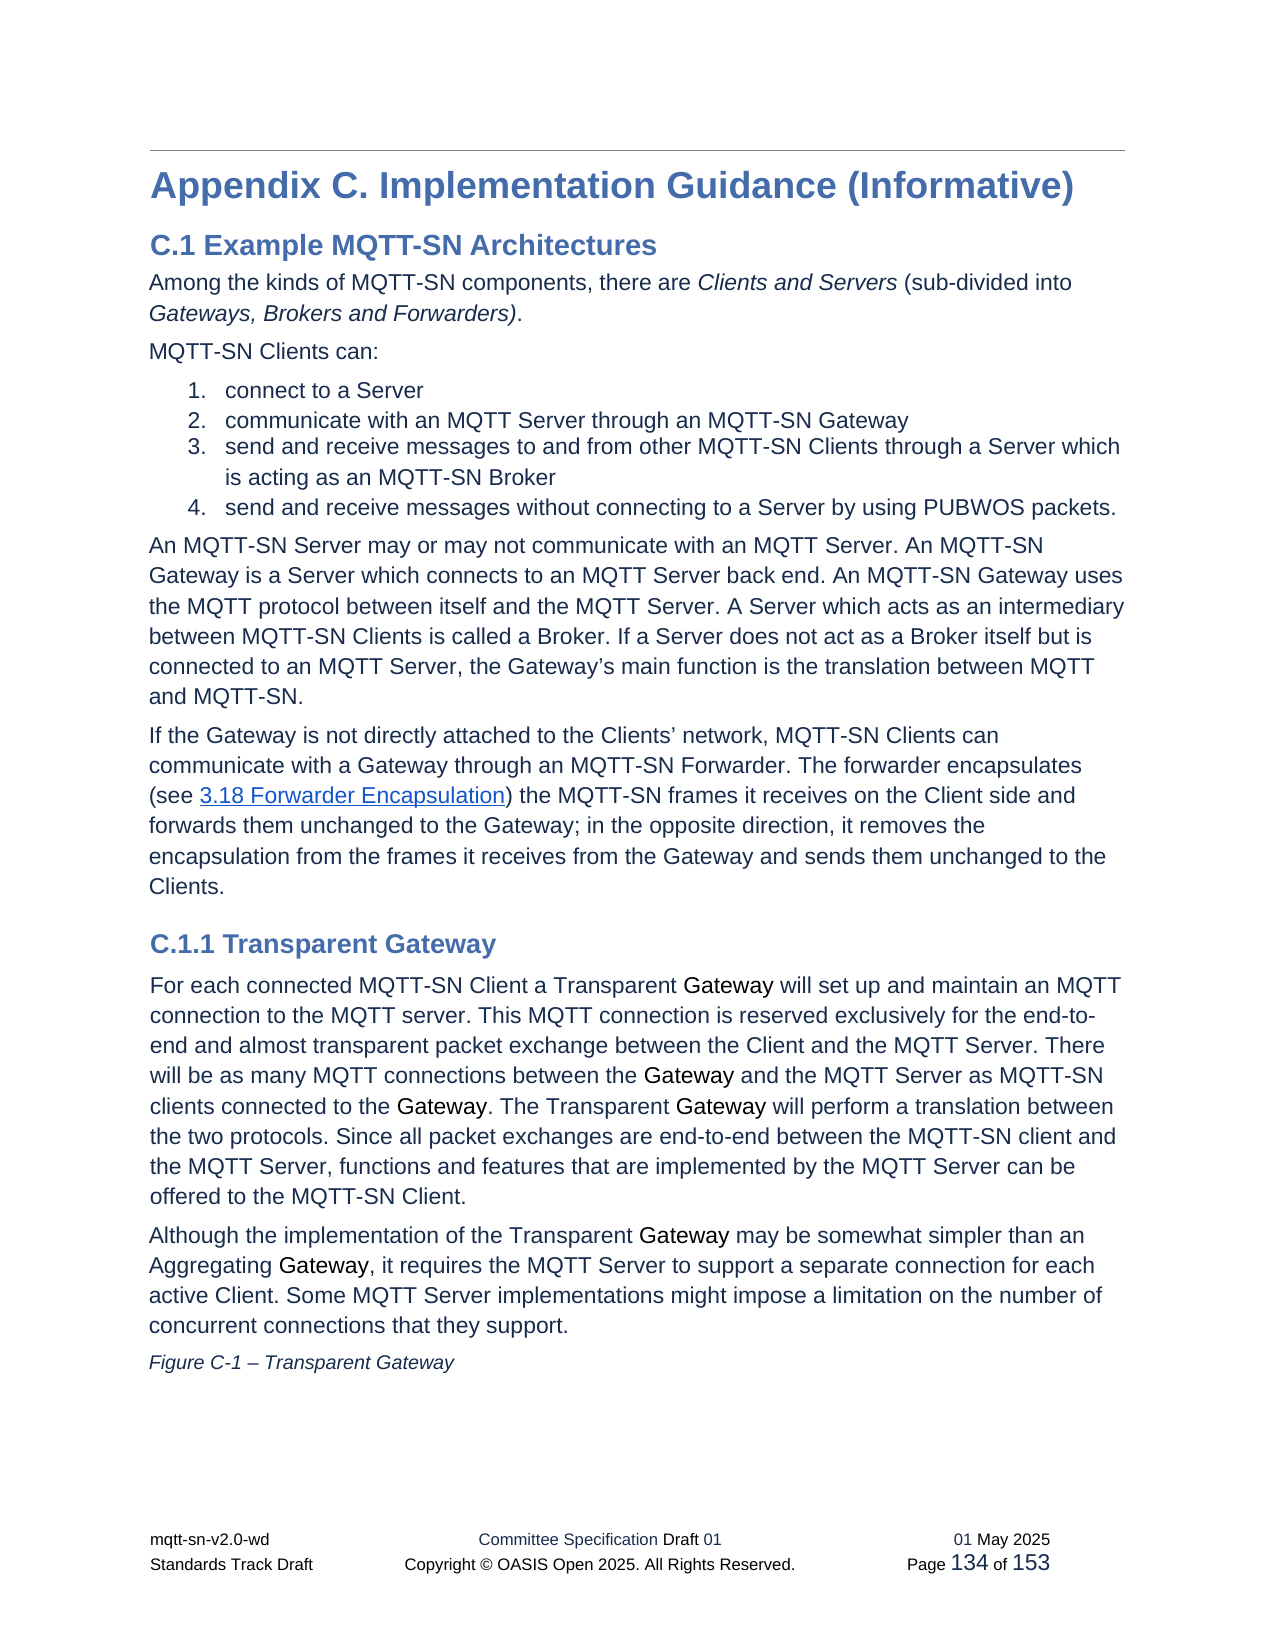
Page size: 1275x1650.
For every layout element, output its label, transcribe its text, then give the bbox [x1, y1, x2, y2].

text Although the implementation of the Transparent Gateway may be somewhat simpler than an Aggregating Gateway, it requires the MQTT Server to support a separate connection for each active Client. Some MQTT Server implementations might impose a limitation on the number of concurrent connections that they support. [148, 1222, 1124, 1339]
text For each connected MQTT-SN Client a Transparent Gateway will set up and maintain an MQTT connection to the MQTT server. This MQTT connection is reserved exclusively for the end-to-end and almost transparent packet exchange between the Client and the MQTT Server. There will be as many MQTT connections between the Gateway and the MQTT Server as MQTT-SN clients connected to the Gateway. The Transparent Gateway will perform a translation between the two protocols. Since all packet exchanges are end-to-end between the MQTT-SN client and the MQTT Server, functions and features that are implemented by the MQTT Server can be offered to the MQTT-SN Client. [149, 972, 1124, 1209]
text If the Gateway is not directly attached to the Clients’ network, MQTT-SN Clients can communicate with a Gateway through an MQTT-SN Forwarder. The forwarder encapsulates (see 3.18 Forwarder Encapsulation) the MQTT-SN frames it receives on the Client side and forwards them unchanged to the Gateway; in the opposite direction, it removes the encapsulation from the frames it receives from the Gateway and sends them unchanged to the Clients. [148, 722, 1124, 899]
list send and receive messages to and from other MQTT-SN Clients through a Server which is acting as an MQTT-SN Broker [187, 433, 1124, 490]
text An MQTT-SN Server may or may not communicate with an MQTT Server. An MQTT-SN Gateway is a Server which connects to an MQTT Server back end. An MQTT-SN Gateway uses the MQTT protocol between itself and the MQTT Server. A Server which acts as an intermediary between MQTT-SN Clients is called a Broker. If a Server does not act as a Broker itself but is connected to an MQTT Server, the Gateway’s main function is the translation between MQTT and MQTT-SN. [148, 532, 1124, 709]
list send and receive messages without connecting to a Server by using PUBWOS packets. [187, 494, 1124, 520]
list connect to a Server [187, 377, 1124, 403]
list communicate with an MQTT Server through an MQTT-SN Gateway [187, 407, 1124, 433]
text MQTT-SN Clients can: [148, 338, 1124, 364]
subtitle C.1 Example MQTT-SN Architectures [150, 227, 1125, 261]
subtitle C.1.1 Transparent Gateway [150, 928, 1124, 959]
subtitle Appendix C. Implementation Guidance (Informative) [150, 151, 1125, 207]
text Among the kinds of MQTT-SN components, there are Clients and Servers (sub-divided into Gateways, Brokers and Forwarders). [148, 269, 1124, 326]
text Figure C-1 – Transparent Gateway [148, 1351, 1124, 1374]
